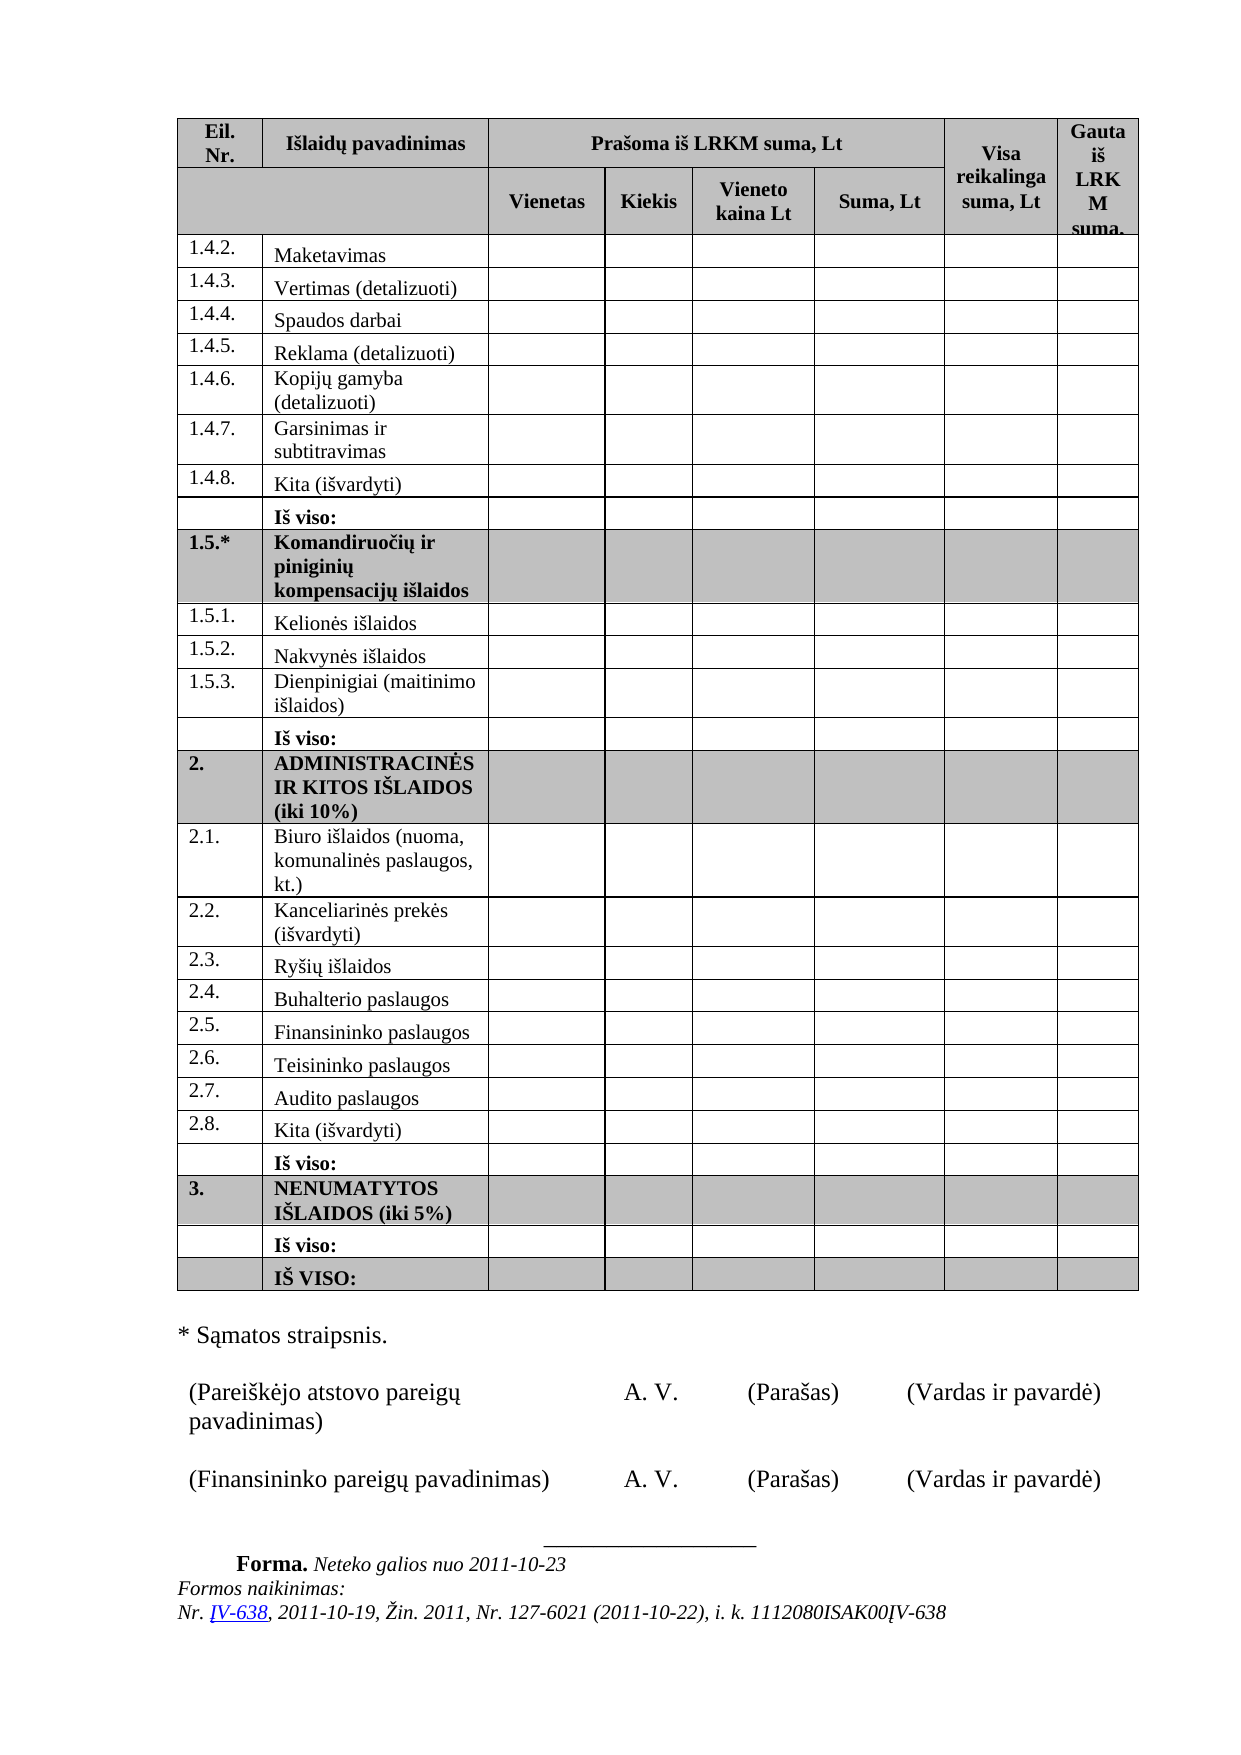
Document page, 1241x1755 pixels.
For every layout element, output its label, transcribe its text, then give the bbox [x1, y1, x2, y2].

table_cell 2.5. [178, 1012, 262, 1044]
table_cell [606, 1144, 692, 1175]
table_cell [606, 947, 692, 978]
table_cell [606, 1012, 692, 1044]
table_cell [1058, 604, 1138, 635]
table_cell Iš viso: [263, 1144, 488, 1175]
table_cell [815, 235, 944, 267]
table_header (Vardas ir pavardė) [886, 1378, 1122, 1435]
table_cell Reklama (detalizuoti) [263, 334, 488, 365]
table_cell 2.2. [178, 898, 262, 946]
table_cell [945, 604, 1057, 635]
table_cell [945, 751, 1057, 823]
table_cell [606, 898, 692, 946]
table_cell [945, 669, 1057, 717]
table_cell [489, 530, 604, 602]
table_cell [606, 301, 692, 332]
table_cell [489, 636, 604, 668]
table_cell [693, 1144, 814, 1175]
table_cell [489, 1176, 604, 1224]
table_cell [693, 669, 814, 717]
table_cell [1058, 235, 1138, 267]
table_header Gauta iš LRKM suma, Lt [1058, 119, 1138, 234]
table_cell [1058, 301, 1138, 332]
table_cell [1058, 465, 1138, 496]
table_cell [815, 1111, 944, 1142]
table_cell Audito paslaugos [263, 1078, 488, 1110]
table_cell [693, 334, 814, 365]
table_cell [1058, 530, 1138, 602]
text * Sąmatos straipsnis. [177, 1320, 1122, 1349]
table_cell [815, 1176, 944, 1224]
table_cell [693, 1078, 814, 1110]
table_cell 1.4.5. [178, 334, 262, 365]
table_cell Iš viso: [263, 718, 488, 750]
table_cell [815, 751, 944, 823]
table_cell Iš viso: [263, 1226, 488, 1257]
table_cell [606, 268, 692, 299]
table_cell [1058, 751, 1138, 823]
table_cell [693, 604, 814, 635]
table_cell [945, 235, 1057, 267]
table_cell [815, 301, 944, 332]
table_header Prašoma iš LRKM suma, Lt [489, 119, 944, 167]
table_cell [1058, 1258, 1138, 1290]
table_cell [945, 1258, 1057, 1290]
table_cell [489, 669, 604, 717]
table_cell [178, 498, 262, 529]
table_cell [693, 1226, 814, 1257]
table_cell [1058, 334, 1138, 365]
table_cell [815, 604, 944, 635]
table_cell Vertimas (detalizuoti) [263, 268, 488, 299]
table_cell NENUMATYTOS IŠLAIDOS (iki 5%) [263, 1176, 488, 1224]
table_cell [693, 980, 814, 1011]
table_cell [1058, 718, 1138, 750]
table_header Eil. Nr. [178, 119, 262, 167]
table_cell [815, 824, 944, 896]
text Forma. Neteko galios nuo 2011-10-23 [177, 1550, 1122, 1576]
table_cell [945, 718, 1057, 750]
table_cell [945, 1078, 1057, 1110]
table_cell [693, 1176, 814, 1224]
table_header Visa reikalinga suma, Lt [945, 119, 1057, 234]
table_cell [606, 1045, 692, 1077]
table_cell [693, 1258, 814, 1290]
table_cell [945, 1144, 1057, 1175]
table_cell [693, 718, 814, 750]
table_cell [945, 1176, 1057, 1224]
table_cell [489, 415, 604, 463]
table_cell [263, 168, 488, 234]
table_cell [606, 824, 692, 896]
table_cell [489, 235, 604, 267]
table_cell [693, 465, 814, 496]
table_cell 1.4.2. [178, 235, 262, 267]
table_cell [606, 415, 692, 463]
table_cell [945, 465, 1057, 496]
table_header A. V. [601, 1378, 701, 1435]
table_cell IŠ VISO: [263, 1258, 488, 1290]
table_cell [489, 604, 604, 635]
table_cell Spaudos darbai [263, 301, 488, 332]
table_cell Maketavimas [263, 235, 488, 267]
table_cell [1058, 1012, 1138, 1044]
table_cell [606, 498, 692, 529]
table_cell [945, 636, 1057, 668]
table_cell [945, 898, 1057, 946]
table_cell [693, 947, 814, 978]
table_cell [489, 268, 604, 299]
table_cell [1058, 1111, 1138, 1142]
table_cell [489, 366, 604, 414]
table_header A. V. [601, 1464, 701, 1492]
table_cell [815, 1258, 944, 1290]
table_cell [815, 530, 944, 602]
table_cell [1058, 498, 1138, 529]
table_cell [1058, 1176, 1138, 1224]
table_cell 1.4.4. [178, 301, 262, 332]
table_cell [1058, 268, 1138, 299]
table_header (Finansininko pareigų pavadinimas) [177, 1464, 601, 1492]
table_cell [606, 718, 692, 750]
table_cell [1058, 824, 1138, 896]
table_cell [693, 1045, 814, 1077]
table_cell 2.6. [178, 1045, 262, 1077]
table_cell 1.5.2. [178, 636, 262, 668]
table_cell [606, 751, 692, 823]
table_cell [1058, 366, 1138, 414]
table_cell [693, 530, 814, 602]
table_cell [815, 1012, 944, 1044]
table_cell [489, 718, 604, 750]
table_cell Kita (išvardyti) [263, 1111, 488, 1142]
table_header (Vardas ir pavardė) [886, 1464, 1122, 1492]
table_cell [815, 465, 944, 496]
table_cell [606, 465, 692, 496]
table_cell Finansininko paslaugos [263, 1012, 488, 1044]
table_cell [945, 498, 1057, 529]
table_cell [815, 1226, 944, 1257]
table_cell [606, 604, 692, 635]
table_cell [1058, 669, 1138, 717]
table_cell [1058, 980, 1138, 1011]
table_cell [945, 530, 1057, 602]
table_cell ADMINISTRACINĖS IR KITOS IŠLAIDOS (iki 10%) [263, 751, 488, 823]
text _________________ [177, 1521, 1122, 1550]
table_cell Ryšių išlaidos [263, 947, 488, 978]
table_cell Kanceliarinės prekės (išvardyti) [263, 898, 488, 946]
table_cell Biuro išlaidos (nuoma, komunalinės paslaugos, kt.) [263, 824, 488, 896]
table_cell [815, 334, 944, 365]
table_cell [178, 718, 262, 750]
table_cell [178, 168, 263, 234]
table_cell [693, 824, 814, 896]
table_cell Kelionės išlaidos [263, 604, 488, 635]
table_cell [489, 301, 604, 332]
text Formos naikinimas: [177, 1576, 1122, 1600]
table_cell [489, 1045, 604, 1077]
table_cell [489, 1226, 604, 1257]
table_cell Komandiruočių ir piniginių kompensacijų išlaidos [263, 530, 488, 602]
table_cell [489, 1111, 604, 1142]
table_cell Garsinimas ir subtitravimas [263, 415, 488, 463]
table_cell [945, 334, 1057, 365]
table_header Išlaidų pavadinimas [263, 119, 488, 167]
table_cell [693, 268, 814, 299]
table_cell Vienetas [489, 168, 604, 234]
table_cell Buhalterio paslaugos [263, 980, 488, 1011]
table_cell 2.3. [178, 947, 262, 978]
table_cell [606, 636, 692, 668]
table_cell [178, 1144, 262, 1175]
table_cell [815, 415, 944, 463]
table_cell [1058, 947, 1138, 978]
table_cell [606, 669, 692, 717]
table_cell [815, 366, 944, 414]
table_cell [1058, 1144, 1138, 1175]
table_cell [815, 947, 944, 978]
table_cell [693, 415, 814, 463]
table_cell 1.4.7. [178, 415, 262, 463]
table_cell [815, 636, 944, 668]
table_cell [815, 718, 944, 750]
table_cell [815, 898, 944, 946]
table_cell [1058, 1045, 1138, 1077]
table_cell [178, 1258, 262, 1290]
table_cell [489, 498, 604, 529]
table_cell [693, 1111, 814, 1142]
table_cell [606, 1258, 692, 1290]
table_cell 1.5.1. [178, 604, 262, 635]
table_cell [693, 751, 814, 823]
table_cell [815, 1078, 944, 1110]
table_cell [693, 498, 814, 529]
table_cell [815, 980, 944, 1011]
table_cell Vieneto kaina Lt [693, 168, 814, 234]
table_cell [489, 898, 604, 946]
table_cell [945, 824, 1057, 896]
table_cell Suma, Lt [815, 168, 944, 234]
table_cell [693, 235, 814, 267]
table_cell [606, 366, 692, 414]
table_cell Teisininko paslaugos [263, 1045, 488, 1077]
table_cell [606, 1078, 692, 1110]
table_cell [606, 530, 692, 602]
table_cell [178, 1226, 262, 1257]
table_cell [815, 669, 944, 717]
table_cell [945, 366, 1057, 414]
table_cell Dienpinigiai (maitinimo išlaidos) [263, 669, 488, 717]
table_cell [489, 465, 604, 496]
table_cell 2. [178, 751, 262, 823]
table_cell [489, 947, 604, 978]
table_cell [693, 898, 814, 946]
table_cell Kita (išvardyti) [263, 465, 488, 496]
table_cell [945, 947, 1057, 978]
table_cell [1058, 1226, 1138, 1257]
table_cell 1.5.3. [178, 669, 262, 717]
table_cell [489, 824, 604, 896]
table_cell 1.5.* [178, 530, 262, 602]
table_cell [945, 301, 1057, 332]
table_cell [489, 334, 604, 365]
table_cell [945, 1012, 1057, 1044]
table_cell [489, 1078, 604, 1110]
table_cell [489, 980, 604, 1011]
table_cell Kopijų gamyba (detalizuoti) [263, 366, 488, 414]
table_cell [945, 1045, 1057, 1077]
table_cell [815, 498, 944, 529]
table_cell 2.7. [178, 1078, 262, 1110]
table_cell [693, 636, 814, 668]
table_cell Iš viso: [263, 498, 488, 529]
table_cell [945, 415, 1057, 463]
table_cell [693, 301, 814, 332]
table_cell [489, 751, 604, 823]
table_cell [606, 1226, 692, 1257]
table_cell Kiekis [606, 168, 692, 234]
table_cell [606, 1111, 692, 1142]
table_cell [1058, 898, 1138, 946]
table_cell [1058, 636, 1138, 668]
table_cell 1.4.8. [178, 465, 262, 496]
table_cell [606, 235, 692, 267]
table_cell [815, 268, 944, 299]
table_cell [606, 334, 692, 365]
table_cell [693, 366, 814, 414]
table_cell [945, 1111, 1057, 1142]
table_cell 2.4. [178, 980, 262, 1011]
table_cell [1058, 1078, 1138, 1110]
table_cell [815, 1045, 944, 1077]
table_header (Pareiškėjo atstovo pareigų pavadinimas) [177, 1378, 601, 1435]
table_cell 2.1. [178, 824, 262, 896]
table_cell [606, 980, 692, 1011]
table_cell [693, 1012, 814, 1044]
table_cell [945, 268, 1057, 299]
table_cell 1.4.3. [178, 268, 262, 299]
table_cell 2.8. [178, 1111, 262, 1142]
table_cell [945, 1226, 1057, 1257]
table_cell [815, 1144, 944, 1175]
table_header (Parašas) [701, 1378, 886, 1435]
table_cell 3. [178, 1176, 262, 1224]
table_cell Nakvynės išlaidos [263, 636, 488, 668]
table_cell [945, 980, 1057, 1011]
table_cell 1.4.6. [178, 366, 262, 414]
table_cell [489, 1012, 604, 1044]
table_cell [489, 1144, 604, 1175]
table_cell [489, 1258, 604, 1290]
table_header (Parašas) [701, 1464, 886, 1492]
text Nr. ĮV-638, 2011-10-19, Žin. 2011, Nr. 127-6021 (2011-10-22), i. k. 1112080ISAK00ĮV-638 [177, 1600, 1122, 1624]
table_cell [1058, 415, 1138, 463]
table_cell [606, 1176, 692, 1224]
